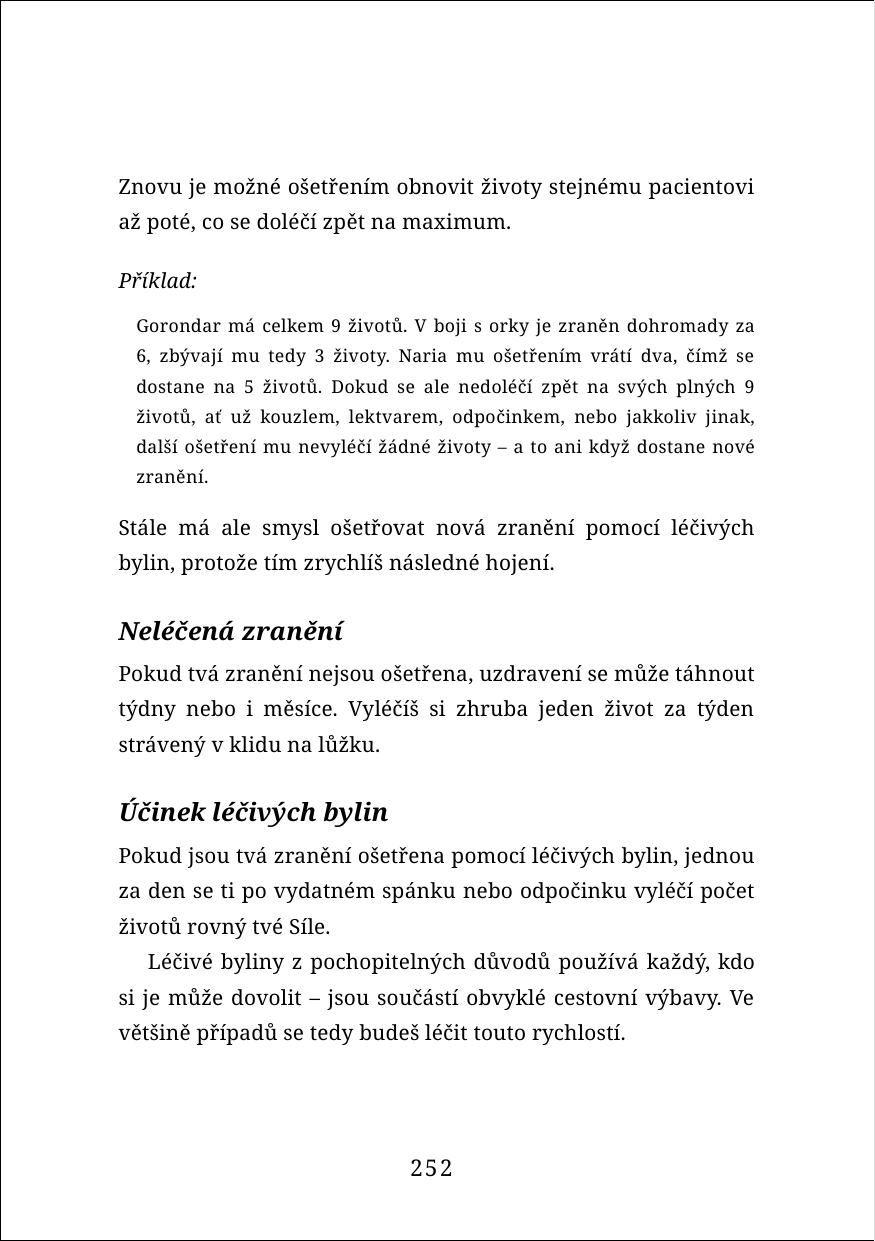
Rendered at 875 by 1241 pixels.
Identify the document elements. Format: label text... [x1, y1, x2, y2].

text Pokud tvá zranění nejsou ošetřena, uzdravení se může táhnout týdny nebo i měsíce. Vyléčíš si zhruba jeden život za týden strávený v klidu na lůžku. [118, 659, 756, 758]
text Stále má ale smysl ošetřovat nová zranění pomocí léčivých bylin, protože tím zrychlíš následné hojení. [118, 513, 756, 577]
text Gorondar má celkem 9 životů. V boji s orky je zraněn dohromady za 6, zbývají mu tedy 3 životy. Naria mu ošetřením vrátí dva, čímž se dostane na 5 životů. Dokud se ale nedoléčí zpět na svých plných 9 životů, ať už kouzlem, lektvarem, odpočinkem, nebo jakkoliv jinak, další ošetření mu nevyléčí žádné životy – a to ani když dostane nové zranění. [136, 314, 756, 489]
text Příklad: [118, 266, 756, 295]
subtitle Neléčená zranění [118, 613, 756, 647]
text Pokud jsou tvá zranění ošetřena pomocí léčivých bylin, jednou za den se ti po vydatném spánku nebo odpočinku vyléčí počet životů rovný tvé Síle. Léčivé byliny z pochopitelných důvodů používá každý, kdo si je může dovolit – jsou součástí obvyklé cestovní výbavy. Ve většině případů se tedy budeš léčit touto rychlostí. [118, 841, 756, 1047]
subtitle Účinek léčivých bylin [118, 795, 756, 829]
text Znovu je možné ošetřením obnovit životy stejnému pacientovi až poté, co se doléčí zpět na maximum. [118, 172, 756, 236]
